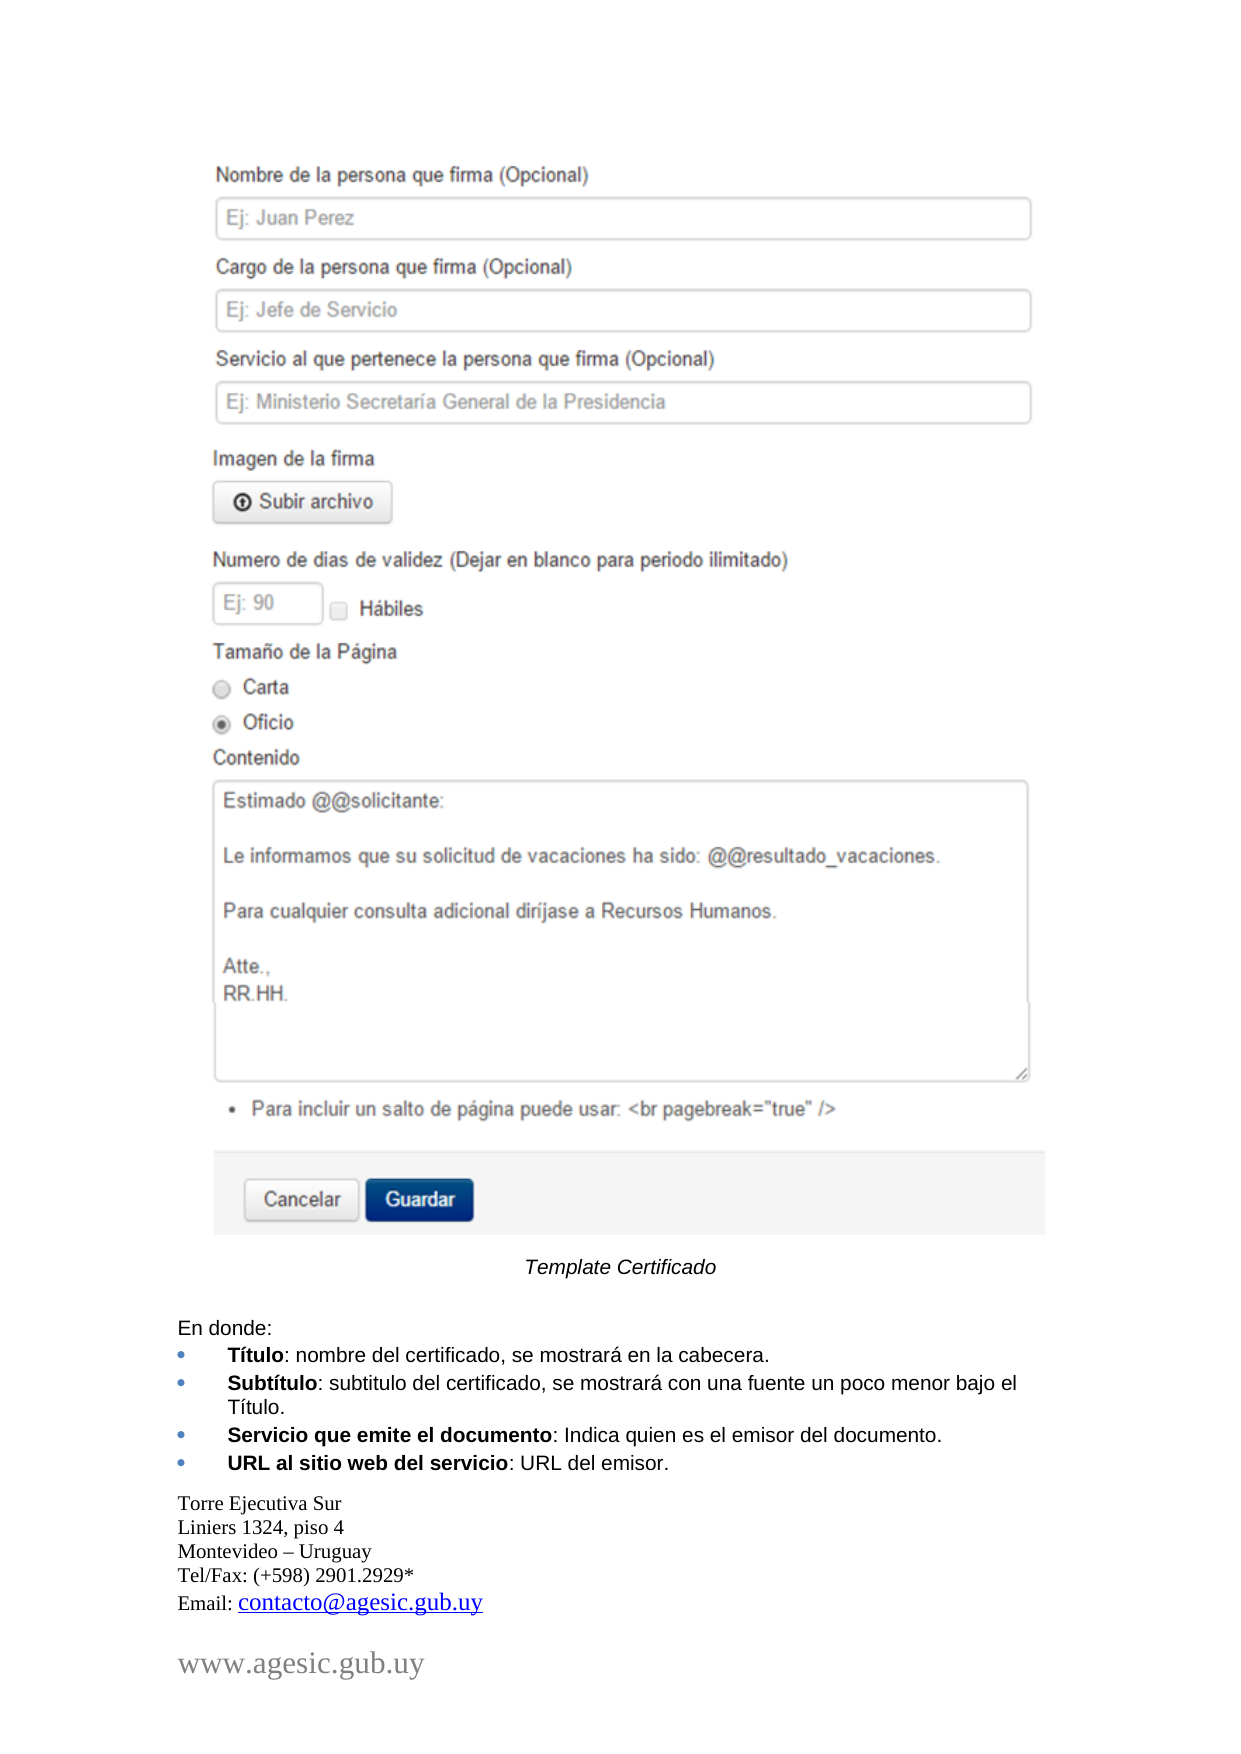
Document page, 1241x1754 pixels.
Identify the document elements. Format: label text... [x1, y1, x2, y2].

list Título: nombre del certificado, se mostrará en la cabecera. [177, 1343, 1063, 1367]
picture [192, 155, 1048, 1235]
list Subtítulo: subtitulo del certificado, se mostrará con una fuente un poco menor bajo el Título. [177, 1371, 1063, 1419]
list Servicio que emite el documento: Indica quien es el emisor del documento. [177, 1423, 1063, 1447]
text Template Certificado [177, 1255, 1063, 1279]
text En donde: [177, 1316, 1063, 1339]
list URL al sitio web del servicio: URL del emisor. [177, 1451, 1063, 1475]
